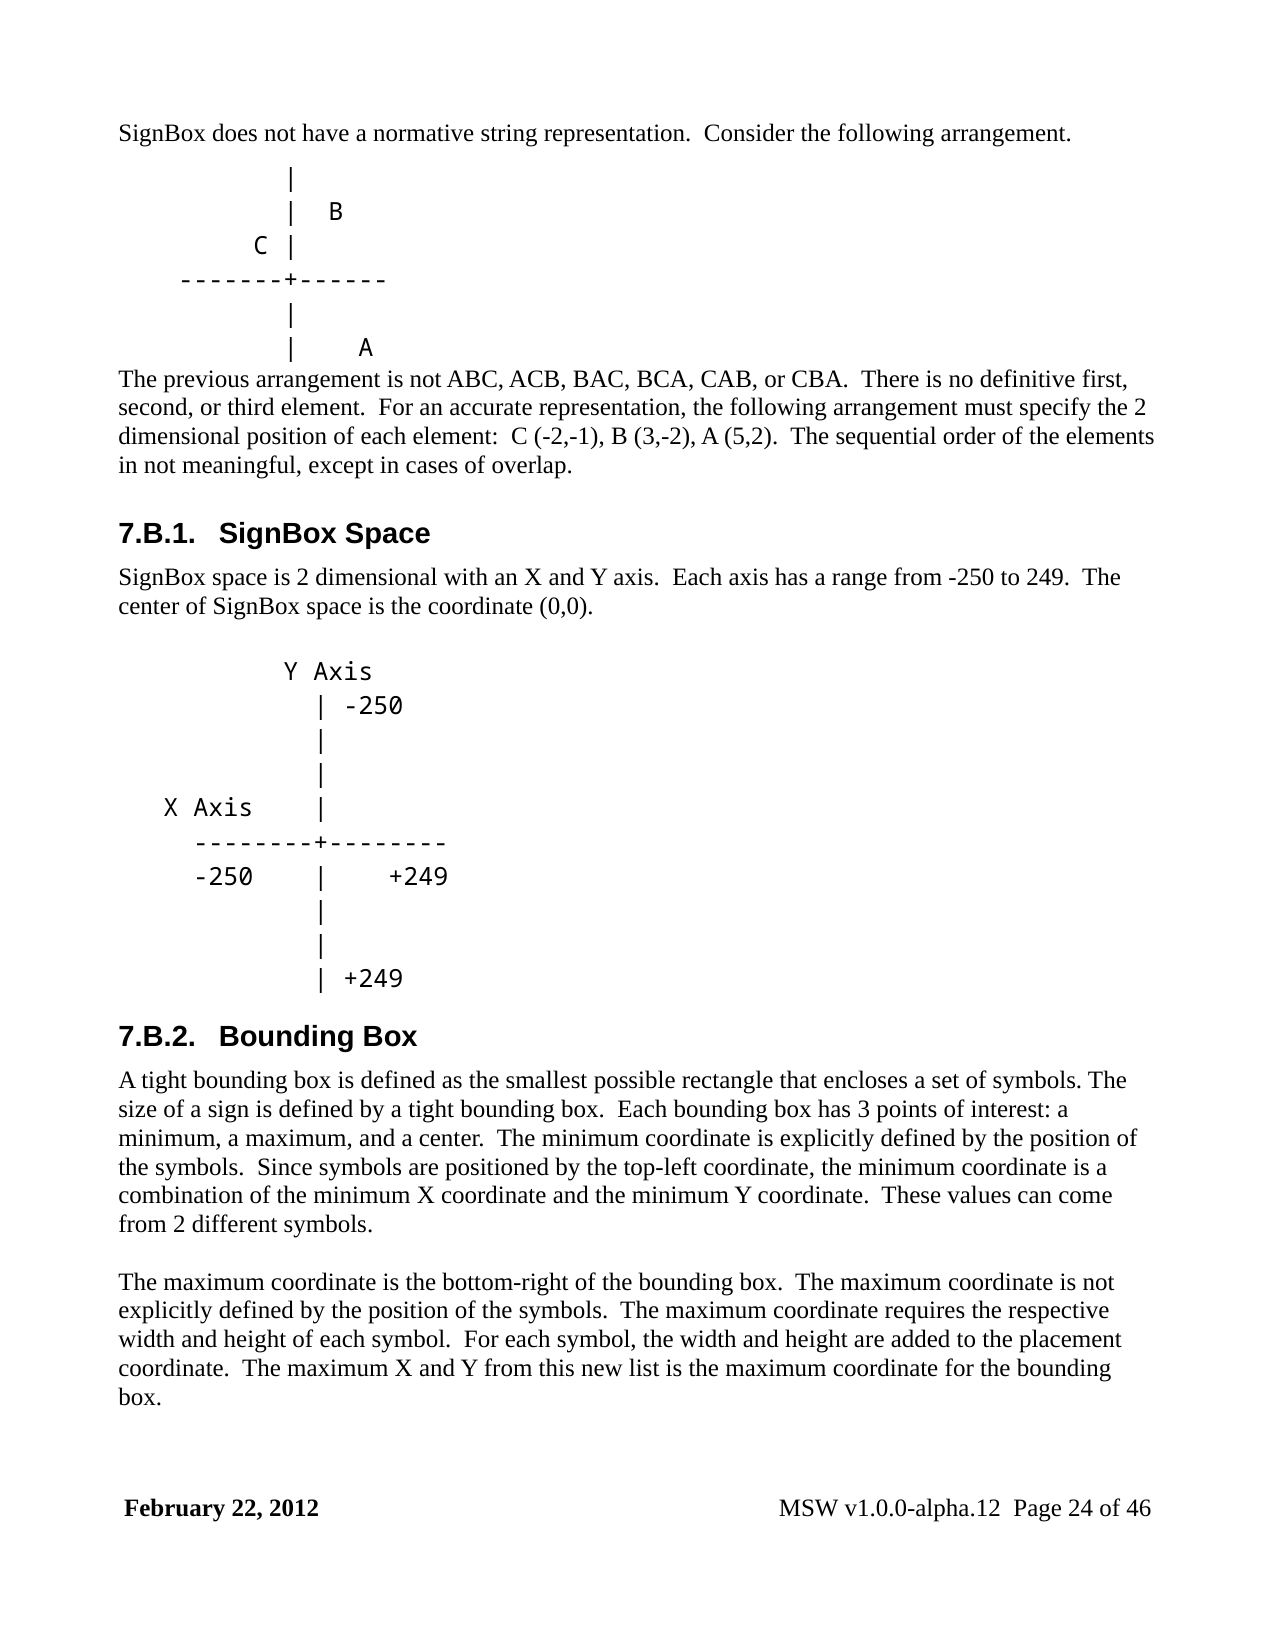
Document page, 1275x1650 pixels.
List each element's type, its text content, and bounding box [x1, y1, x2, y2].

text | [118, 756, 1157, 790]
subtitle SignBox Space [118, 516, 1157, 550]
text | +249 [118, 960, 1157, 994]
text | A [118, 330, 1157, 364]
text | [118, 892, 1157, 926]
text SignBox does not have a normative string representation. Consider the following arrangement. [118, 118, 1157, 147]
text X Axis | [118, 790, 1157, 824]
text The maximum coordinate is the bottom-right of the bounding box. The maximum coordinate is not explicitly defined by the position of the symbols. The maximum coordinate requires the respective width and height of each symbol. For each symbol, the width and height are added to the placement coordinate. The maximum X and Y from this new list is the maximum coordinate for the bounding box. [118, 1267, 1157, 1411]
text -250 | +249 [118, 858, 1157, 892]
text | B [118, 193, 1157, 227]
text --------+-------- [118, 824, 1157, 858]
text | -250 [118, 688, 1157, 722]
text | [118, 159, 1157, 193]
text A tight bounding box is defined as the smallest possible rectangle that encloses a set of symbols. The size of a sign is defined by a tight bounding box. Each bounding box has 3 points of interest: a minimum, a maximum, and a center. The minimum coordinate is explicitly defined by the position of the symbols. Since symbols are positioned by the top-left coordinate, the minimum coordinate is a combination of the minimum X coordinate and the minimum Y coordinate. These values can come from 2 different symbols. [118, 1066, 1157, 1238]
text The previous arrangement is not ABC, ACB, BAC, BCA, CAB, or CBA. There is no definitive first, second, or third element. For an accurate representation, the following arrangement must specify the 2 dimensional position of each element: C (-2,-1), B (3,-2), A (5,2). The sequential order of the elements in not meaningful, except in cases of overlap. [118, 364, 1157, 479]
text | [118, 722, 1157, 756]
text SignBox space is 2 dimensional with an X and Y axis. Each axis has a range from -250 to 249. The center of SignBox space is the coordinate (0,0). [118, 562, 1157, 620]
text | [118, 296, 1157, 330]
text -------+------ [118, 262, 1157, 296]
text C | [118, 227, 1157, 262]
text | [118, 926, 1157, 960]
subtitle Bounding Box [118, 1019, 1157, 1053]
text Y Axis [118, 654, 1157, 688]
